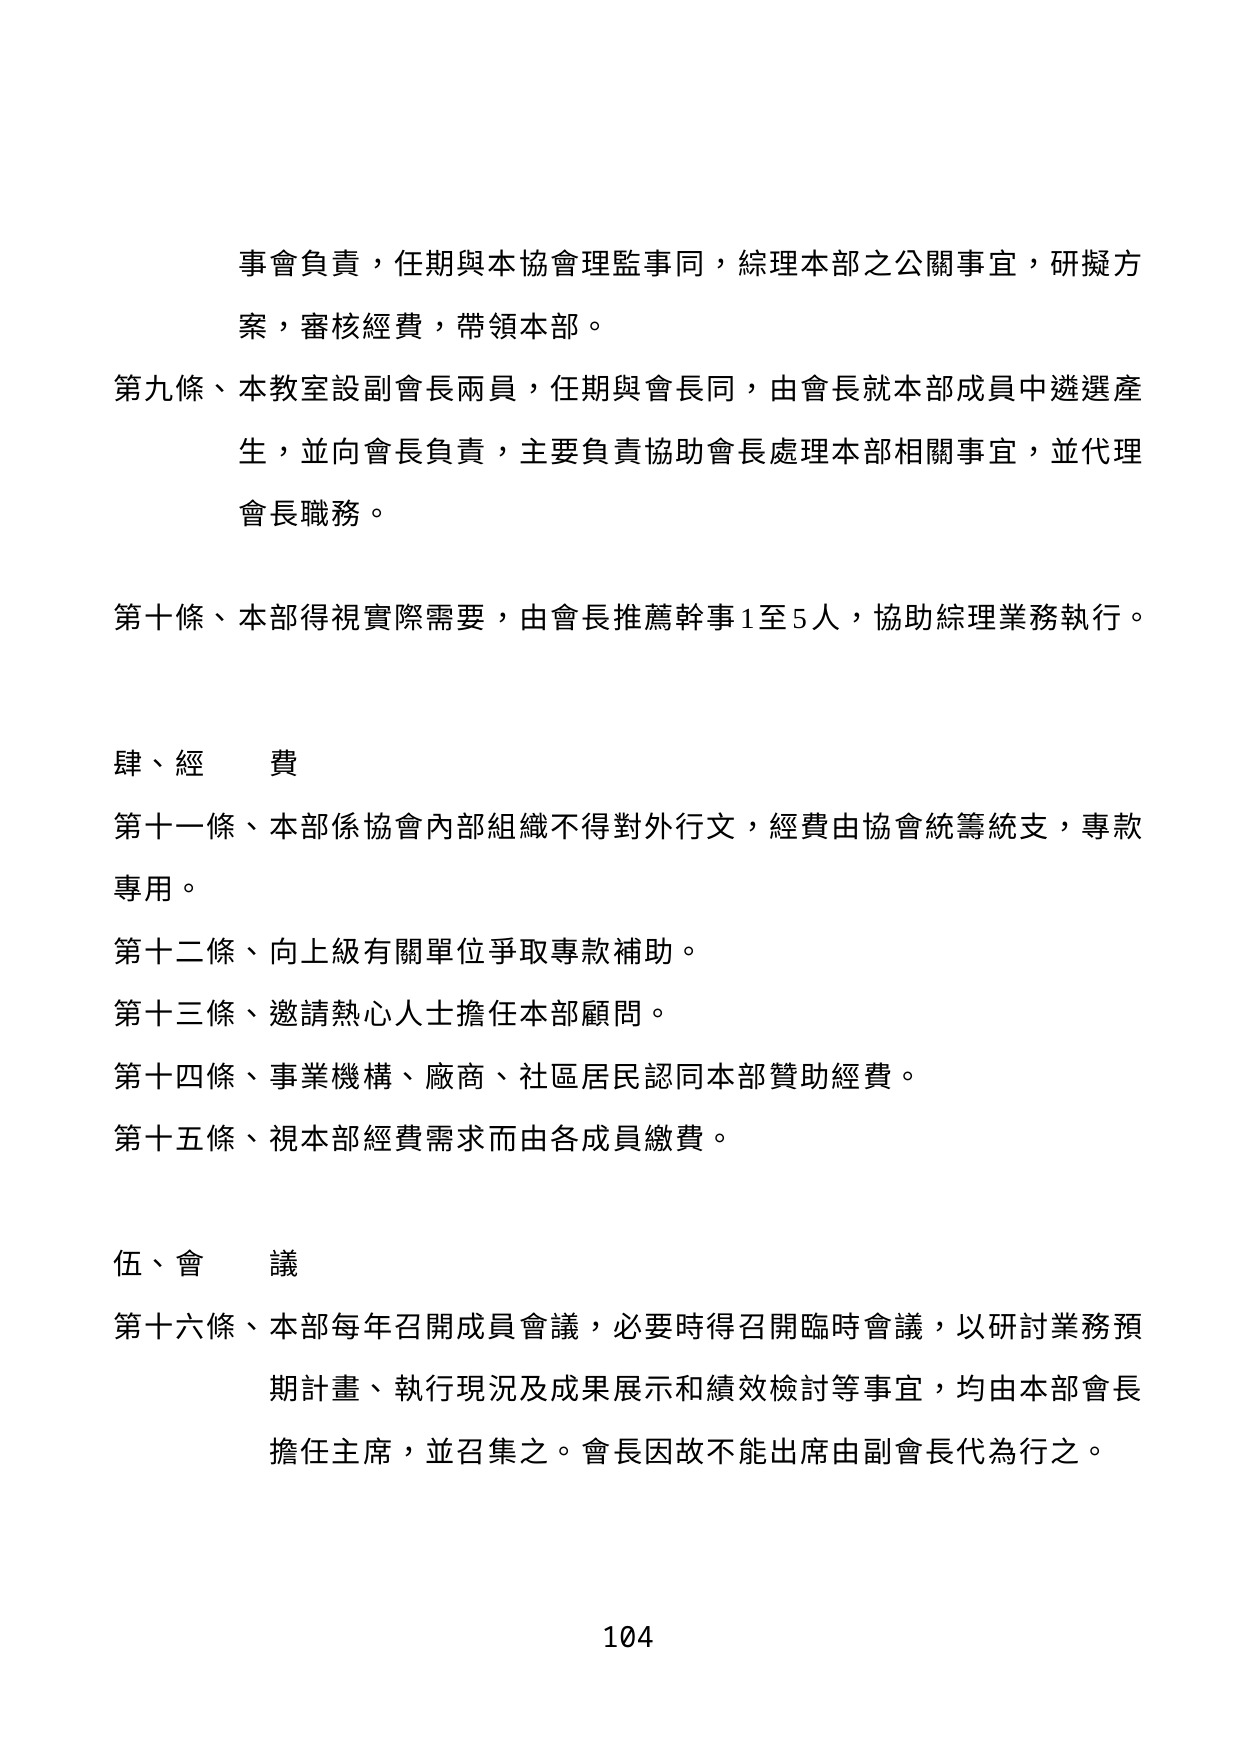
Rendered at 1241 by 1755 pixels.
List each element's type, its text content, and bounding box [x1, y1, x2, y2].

text 第十二條、向上級有關單位爭取專款補助。 [112, 908, 1164, 970]
text 事會負責，任期與本協會理監事同，綜理本部之公關事宜，研擬方案，審核經費，帶領本部。 [112, 220, 1164, 345]
text 伍、會 議 [112, 1220, 1164, 1283]
text 肆、經 費 [112, 720, 1164, 783]
text 第十條、本部得視實際需要，由會長推薦幹事1至5人，協助綜理業務執行。 [112, 533, 1164, 658]
text 第十六條、本部每年召開成員會議，必要時得召開臨時會議，以研討業務預期計畫、執行現況及成果展示和績效檢討等事宜，均由本部會長擔任主席，並召集之。會長因故不能出席由副會長代為行之。 [112, 1283, 1164, 1470]
text 第十一條、本部係協會內部組織不得對外行文，經費由協會統籌統支，專款專用。 [112, 783, 1164, 908]
text 第十三條、邀請熱心人士擔任本部顧問。 [112, 970, 1164, 1033]
text 第十四條、事業機構、廠商、社區居民認同本部贊助經費。 [112, 1033, 1164, 1095]
text 第十五條、視本部經費需求而由各成員繳費。 [112, 1095, 1164, 1158]
text 第九條、本教室設副會長兩員，任期與會長同，由會長就本部成員中遴選產生，並向會長負責，主要負責協助會長處理本部相關事宜，並代理會長職務。 [112, 345, 1164, 533]
